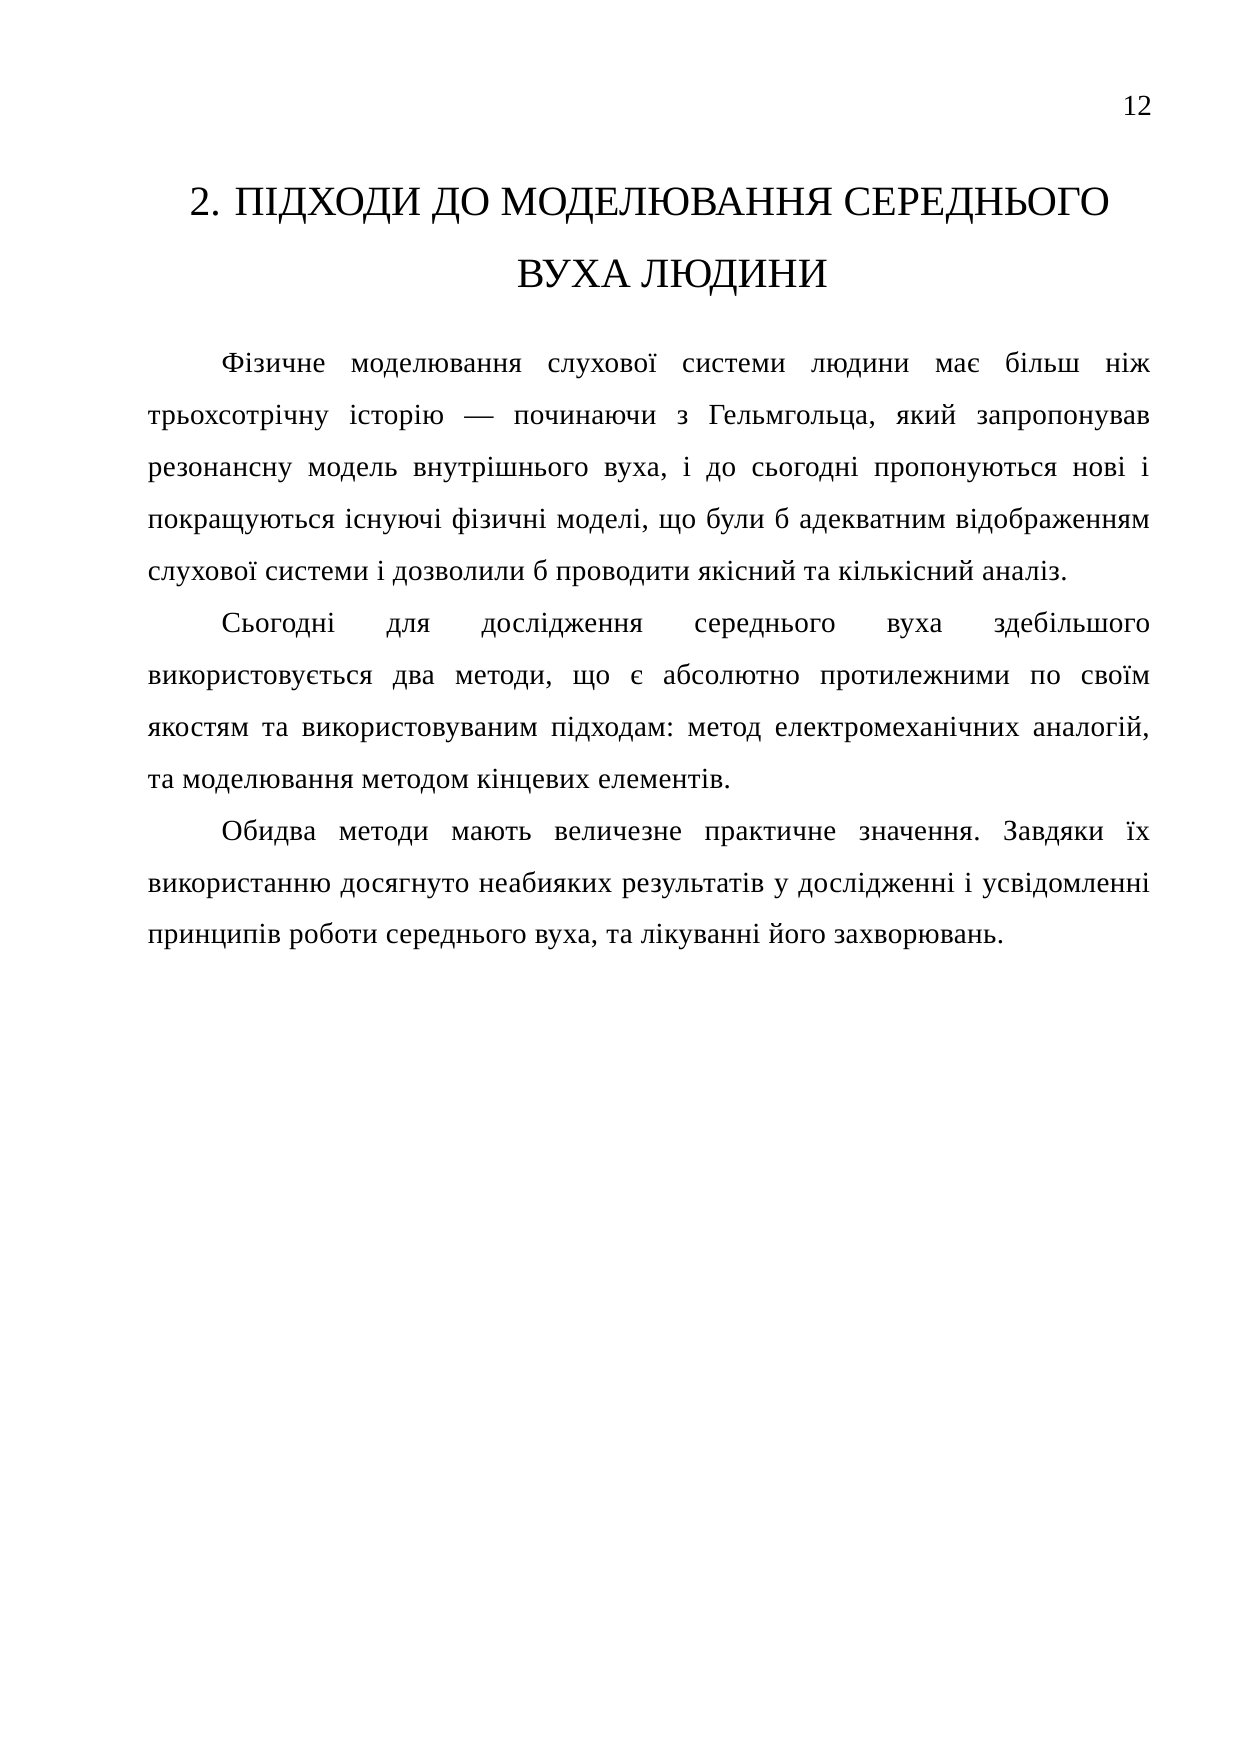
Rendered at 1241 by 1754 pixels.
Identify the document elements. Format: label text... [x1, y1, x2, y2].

text Обидва методи мають величезне практичне значення. Завдяки їх використанню досягнуто неабияких результатів у дослідженні і усвідомленні принципів роботи середнього вуха, та лікуванні його захворювань. [148, 813, 1152, 950]
text Сьогодні для дослідження середнього вуха здебільшого використовується два методи, що є абсолютно протилежними по своїм якостям та використовуваним підходам: метод електромеханічних аналогій, та моделювання методом кінцевих елементів. [148, 605, 1152, 794]
subtitle Підходи до моделювання середнього вуха людини [148, 176, 1152, 296]
text Фізичне моделювання слухової системи людини має більш ніж трьохсотрічну історію — починаючи з Гельмгольца, який запропонував резонансну модель внутрішнього вуха, і до сьогодні пропонуються нові і покращуються існуючі фізичні моделі, що були б адекватним відображенням слухової системи і дозволили б проводити якісний та кількісний аналіз. [148, 345, 1152, 586]
